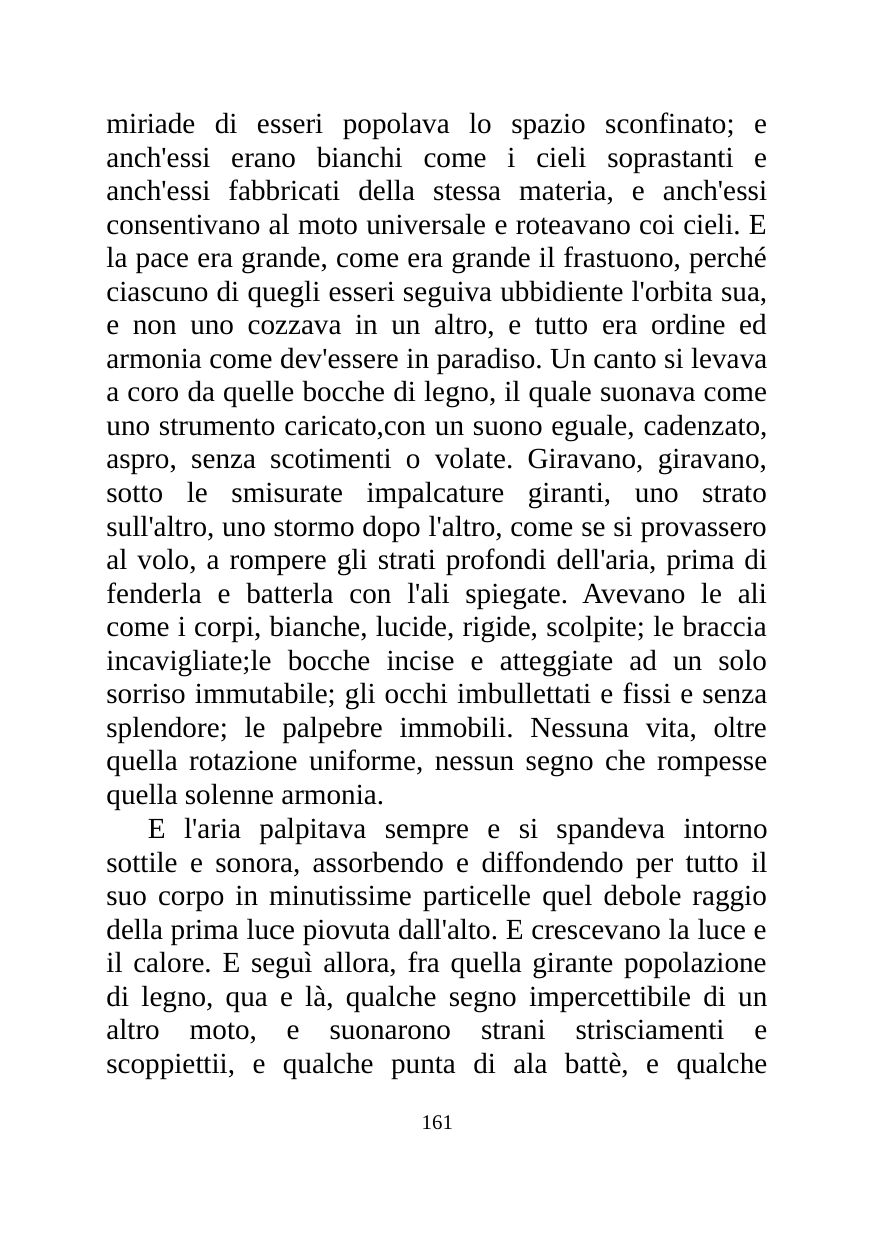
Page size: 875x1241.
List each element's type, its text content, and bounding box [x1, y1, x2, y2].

text miriade di esseri popolava lo spazio sconfinato; e anch'essi erano bianchi come i cieli soprastanti e anch'essi fabbricati della stessa materia, e anch'essi consentivano al moto universale e roteavano coi cieli. E la pace era grande, come era grande il frastuono, perché ciascuno di quegli esseri seguiva ubbidiente l'orbita sua, e non uno cozzava in un altro, e tutto era ordine ed armonia come dev'essere in paradiso. Un canto si levava a coro da quelle bocche di legno, il quale suonava come uno strumento caricato,con un suono eguale, cadenzato, aspro, senza scotimenti o volate. Giravano, giravano, sotto le smisurate impalcature giranti, uno strato sull'altro, uno stormo dopo l'altro, come se si provassero al volo, a rompere gli strati profondi dell'aria, prima di fenderla e batterla con l'ali spiegate. Avevano le ali come i corpi, bianche, lucide, rigide, scolpite; le braccia incavigliate;le bocche incise e atteggiate ad un solo sorriso immutabile; gli occhi imbullettati e fissi e senza splendore; le palpebre immobili. Nessuna vita, oltre quella rotazione uniforme, nessun segno che rompesse quella solenne armonia. [106, 106, 768, 811]
text E l'aria palpitava sempre e si spandeva intorno sottile e sonora, assorbendo e diffondendo per tutto il suo corpo in minutissime particelle quel debole raggio della prima luce piovuta dall'alto. E crescevano la luce e il calore. E seguì allora, fra quella girante popolazione di legno, qua e là, qualche segno impercettibile di un altro moto, e suonarono strani strisciamenti e scoppiettii, e qualche punta di ala battè, e qualche [106, 811, 768, 1079]
